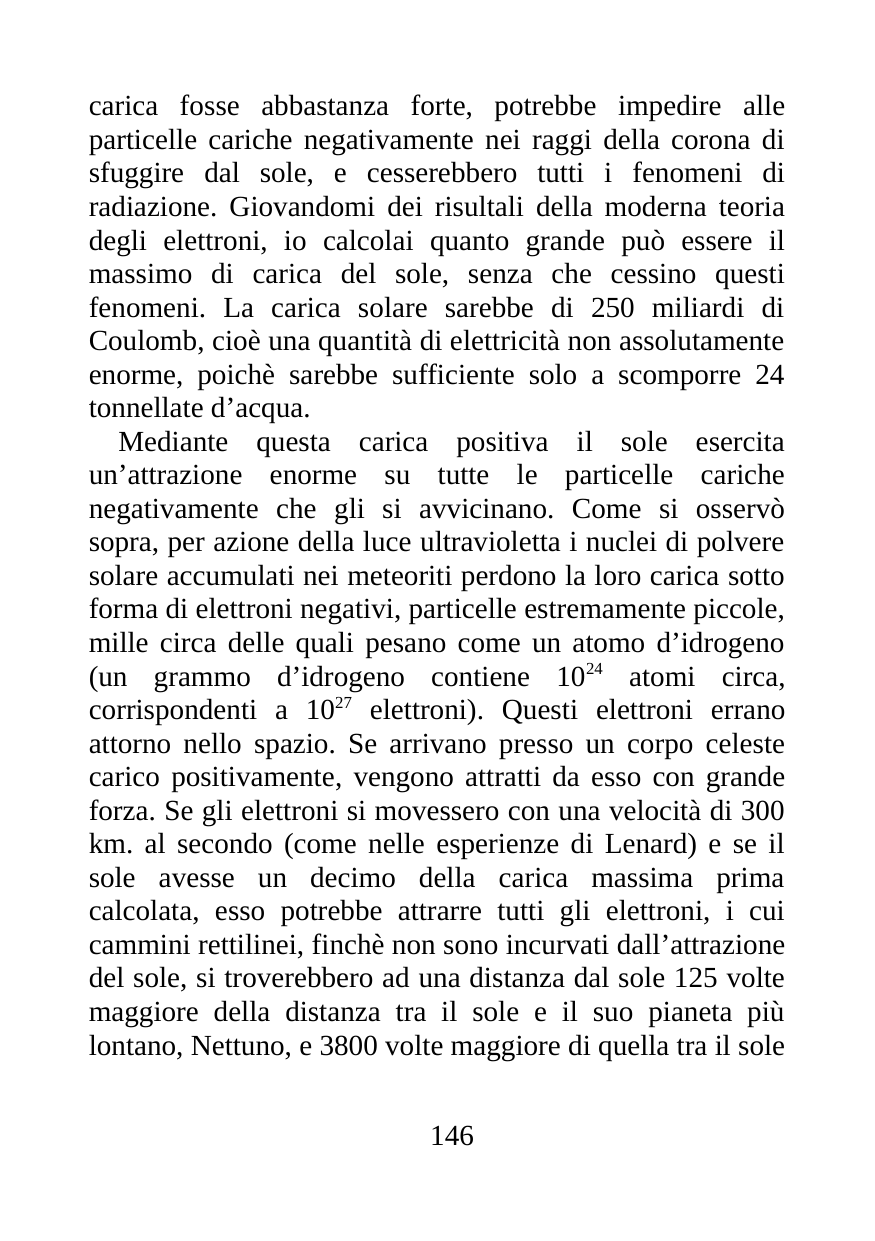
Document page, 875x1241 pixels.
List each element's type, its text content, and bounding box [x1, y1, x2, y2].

text Mediante questa carica positiva il sole esercita un’attrazione enorme su tutte le particelle cariche negativamente che gli si avvicinano. Come si osservò sopra, per azione della luce ultravioletta i nuclei di polvere solare accumulati nei meteoriti perdono la loro carica sotto forma di elettroni negativi, particelle estremamente piccole, mille circa delle quali pesano come un atomo d’idrogeno (un grammo d’idrogeno contiene 1024 atomi circa, corrispondenti a 1027 elettroni). Questi elettroni errano attorno nello spazio. Se arrivano presso un corpo celeste carico positivamente, vengono attratti da esso con grande forza. Se gli elettroni si movessero con una velocità di 300 km. al secondo (come nelle esperienze di Lenard) e se il sole avesse un decimo della carica massima prima calcolata, esso potrebbe attrarre tutti gli elettroni, i cui cammini rettilinei, finchè non sono incurvati dall’attrazione del sole, si troverebbero ad una distanza dal sole 125 volte maggiore della distanza tra il sole e il suo pianeta più lontano, Nettuno, e 3800 volte maggiore di quella tra il sole [88, 424, 786, 1061]
text carica fosse abbastanza forte, potrebbe impedire alle particelle cariche negativamente nei raggi della corona di sfuggire dal sole, e cesserebbero tutti i fenomeni di radiazione. Giovandomi dei risultali della moderna teoria degli elettroni, io calcolai quanto grande può essere il massimo di carica del sole, senza che cessino questi fenomeni. La carica solare sarebbe di 250 miliardi di Coulomb, cioè una quantità di elettricità non assolutamente enorme, poichè sarebbe sufficiente solo a scomporre 24 tonnellate d’acqua. [88, 88, 786, 424]
